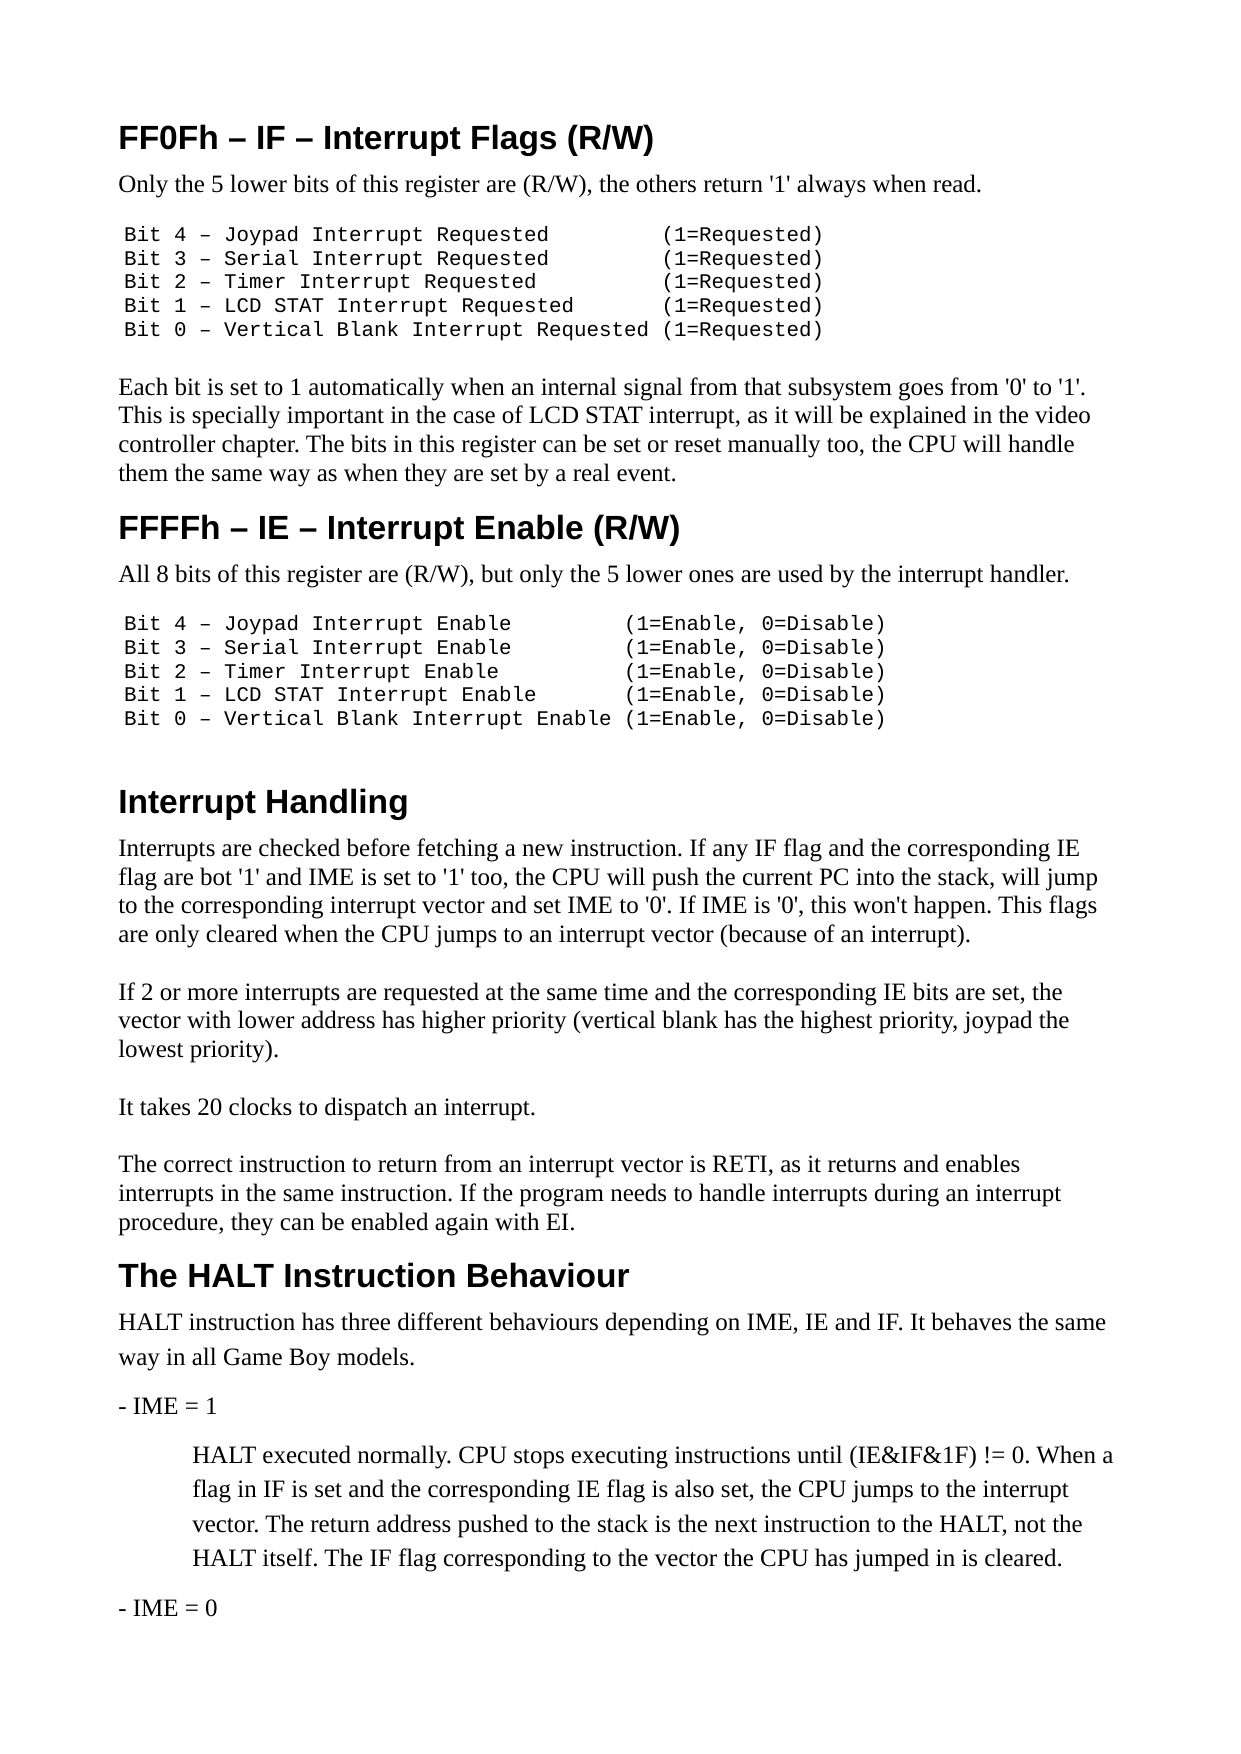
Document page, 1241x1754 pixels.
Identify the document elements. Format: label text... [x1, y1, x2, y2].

text - IME = 0 [118, 1593, 1122, 1621]
subtitle FFFFh – IE – Interrupt Enable (R/W) [118, 507, 1122, 546]
text - IME = 1 [118, 1391, 1122, 1420]
subtitle Interrupt Handling [118, 782, 1122, 821]
text HALT instruction has three different behaviours depending on IME, IE and IF. It behaves the same way in all Game Boy models. [118, 1307, 1122, 1371]
text Only the 5 lower bits of this register are (R/W), the others return '1' always when read. [118, 169, 1122, 198]
text Interrupts are checked before fetching a new instruction. If any IF flag and the corresponding IE flag are bot '1' and IME is set to '1' too, the CPU will push the current PC into the stack, will jump to the corresponding interrupt vector and set IME to '0'. If IME is '0', this won't happen. This flags are only cleared when the CPU jumps to an interrupt vector (because of an interrupt). [118, 833, 1122, 948]
text The correct instruction to return from an interrupt vector is RETI, as it returns and enables interrupts in the same instruction. If the program needs to handle interrupts during an interrupt procedure, they can be enabled again with EI. [118, 1149, 1122, 1236]
text It takes 20 clocks to dispatch an interrupt. [118, 1092, 1122, 1121]
text HALT executed normally. CPU stops executing instructions until (IE&IF&1F) != 0. When a flag in IF is set and the corresponding IE flag is also set, the CPU jumps to the interrupt vector. The return address pushed to the stack is the next instruction to the HALT, not the HALT itself. The IF flag corresponding to the vector the CPU has jumped in is cleared. [192, 1440, 1122, 1572]
text All 8 bits of this register are (R/W), but only the 5 lower ones are used by the interrupt handler. [118, 559, 1122, 587]
text If 2 or more interrupts are requested at the same time and the corresponding IE bits are set, the vector with lower address has higher priority (vertical blank has the highest priority, joypad the lowest priority). [118, 977, 1122, 1063]
table_header Bit 4 – Joypad Interrupt Enable (1=Enable, 0=Disable) Bit 3 – Serial Interrupt Enable (1=Enable, 0=Disable) Bit 2 – Timer Interrupt Enable (1=Enable, 0=Disable) Bit 1 – LCD STAT Interrupt Enable (1=Enable, 0=Disable) Bit 0 – Vertical Blank Interrupt Enable (1=Enable, 0=Disable) [118, 608, 1123, 761]
subtitle FF0Fh – IF – Interrupt Flags (R/W) [118, 118, 1122, 157]
table_header Bit 4 – Joypad Interrupt Requested (1=Requested) Bit 3 – Serial Interrupt Requested (1=Requested) Bit 2 – Timer Interrupt Requested (1=Requested) Bit 1 – LCD STAT Interrupt Requested (1=Requested) Bit 0 – Vertical Blank Interrupt Requested (1=Requested) [118, 218, 1123, 372]
subtitle The HALT Instruction Behaviour [118, 1256, 1122, 1295]
text Each bit is set to 1 automatically when an internal signal from that subsystem goes from '0' to '1'. This is specially important in the case of LCD STAT interrupt, as it will be explained in the video controller chapter. The bits in this register can be set or reset manually too, the CPU will handle them the same way as when they are set by a real event. [118, 372, 1122, 487]
